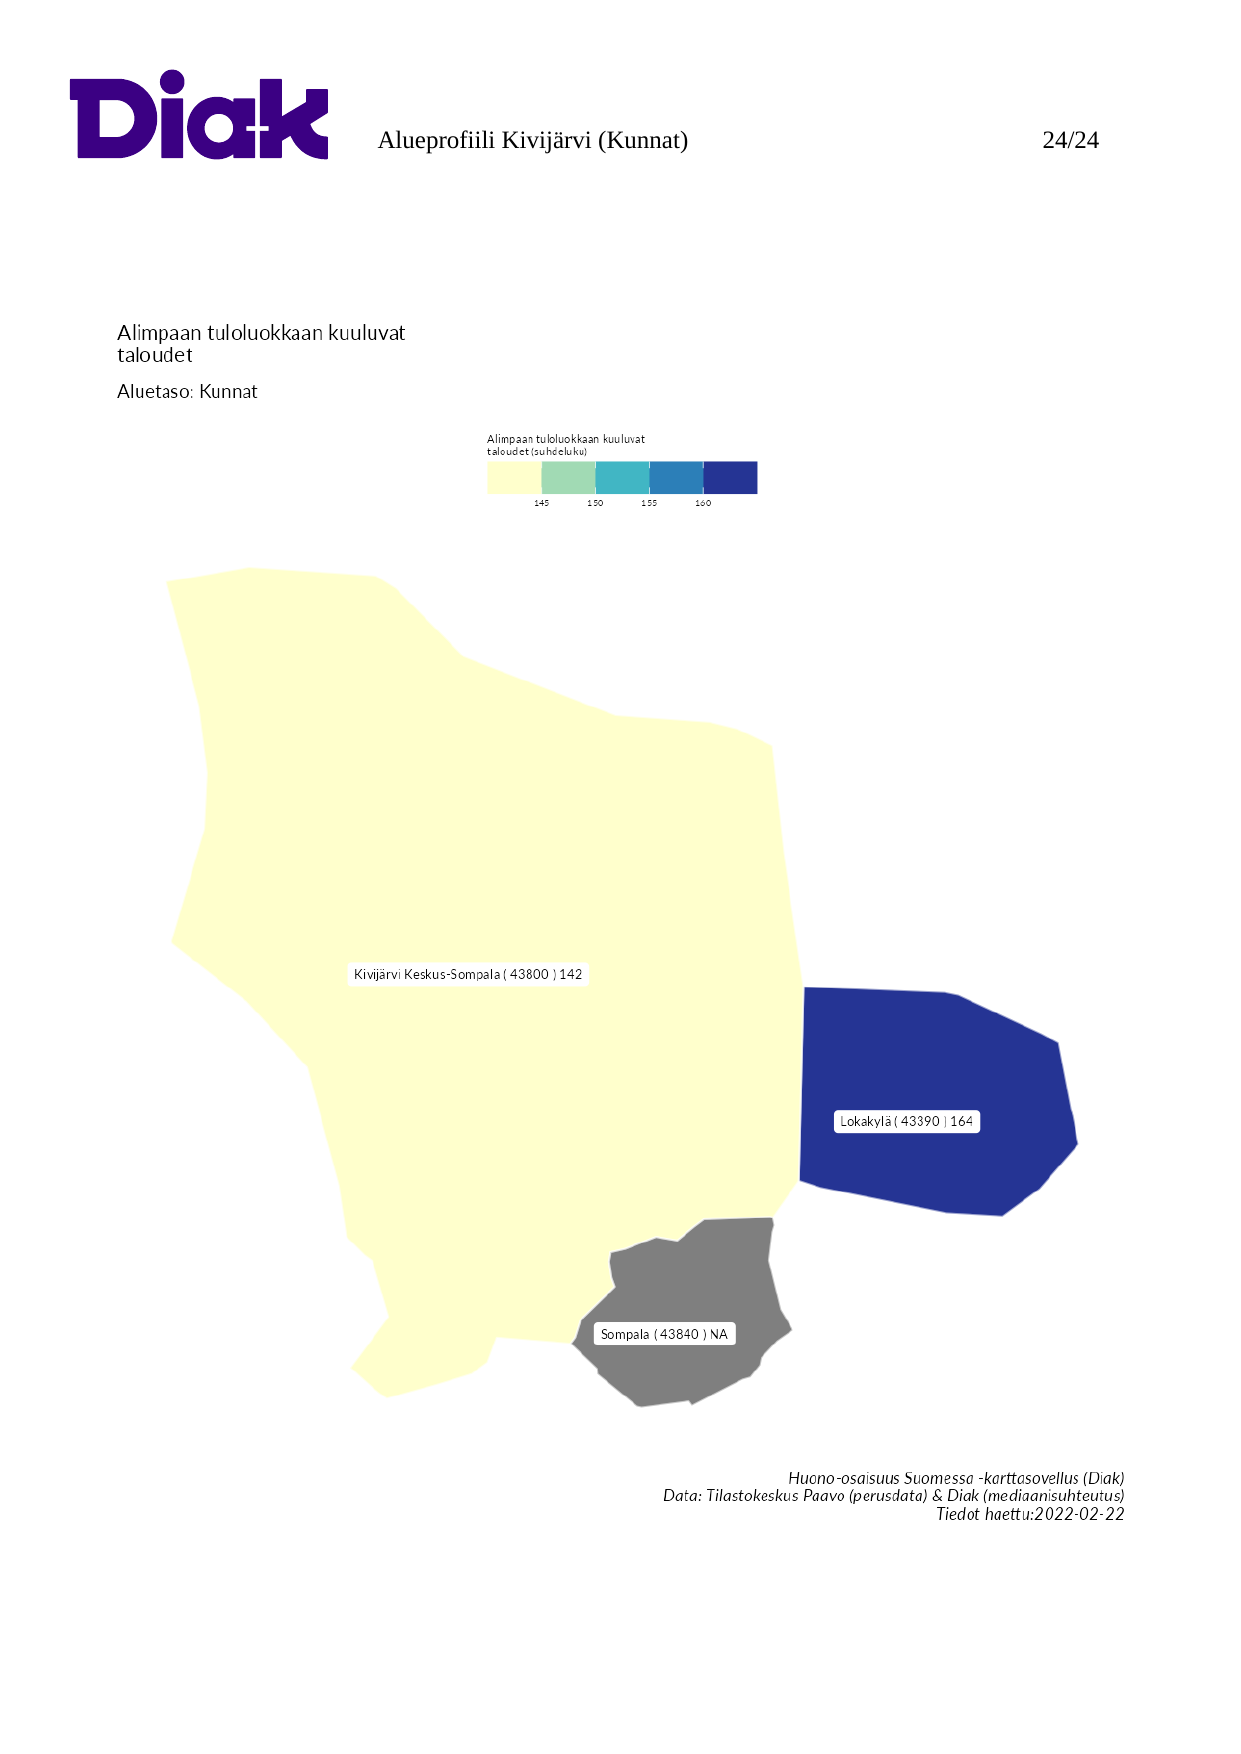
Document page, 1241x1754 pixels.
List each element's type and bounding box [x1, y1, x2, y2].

picture [61, 196, 1179, 1651]
